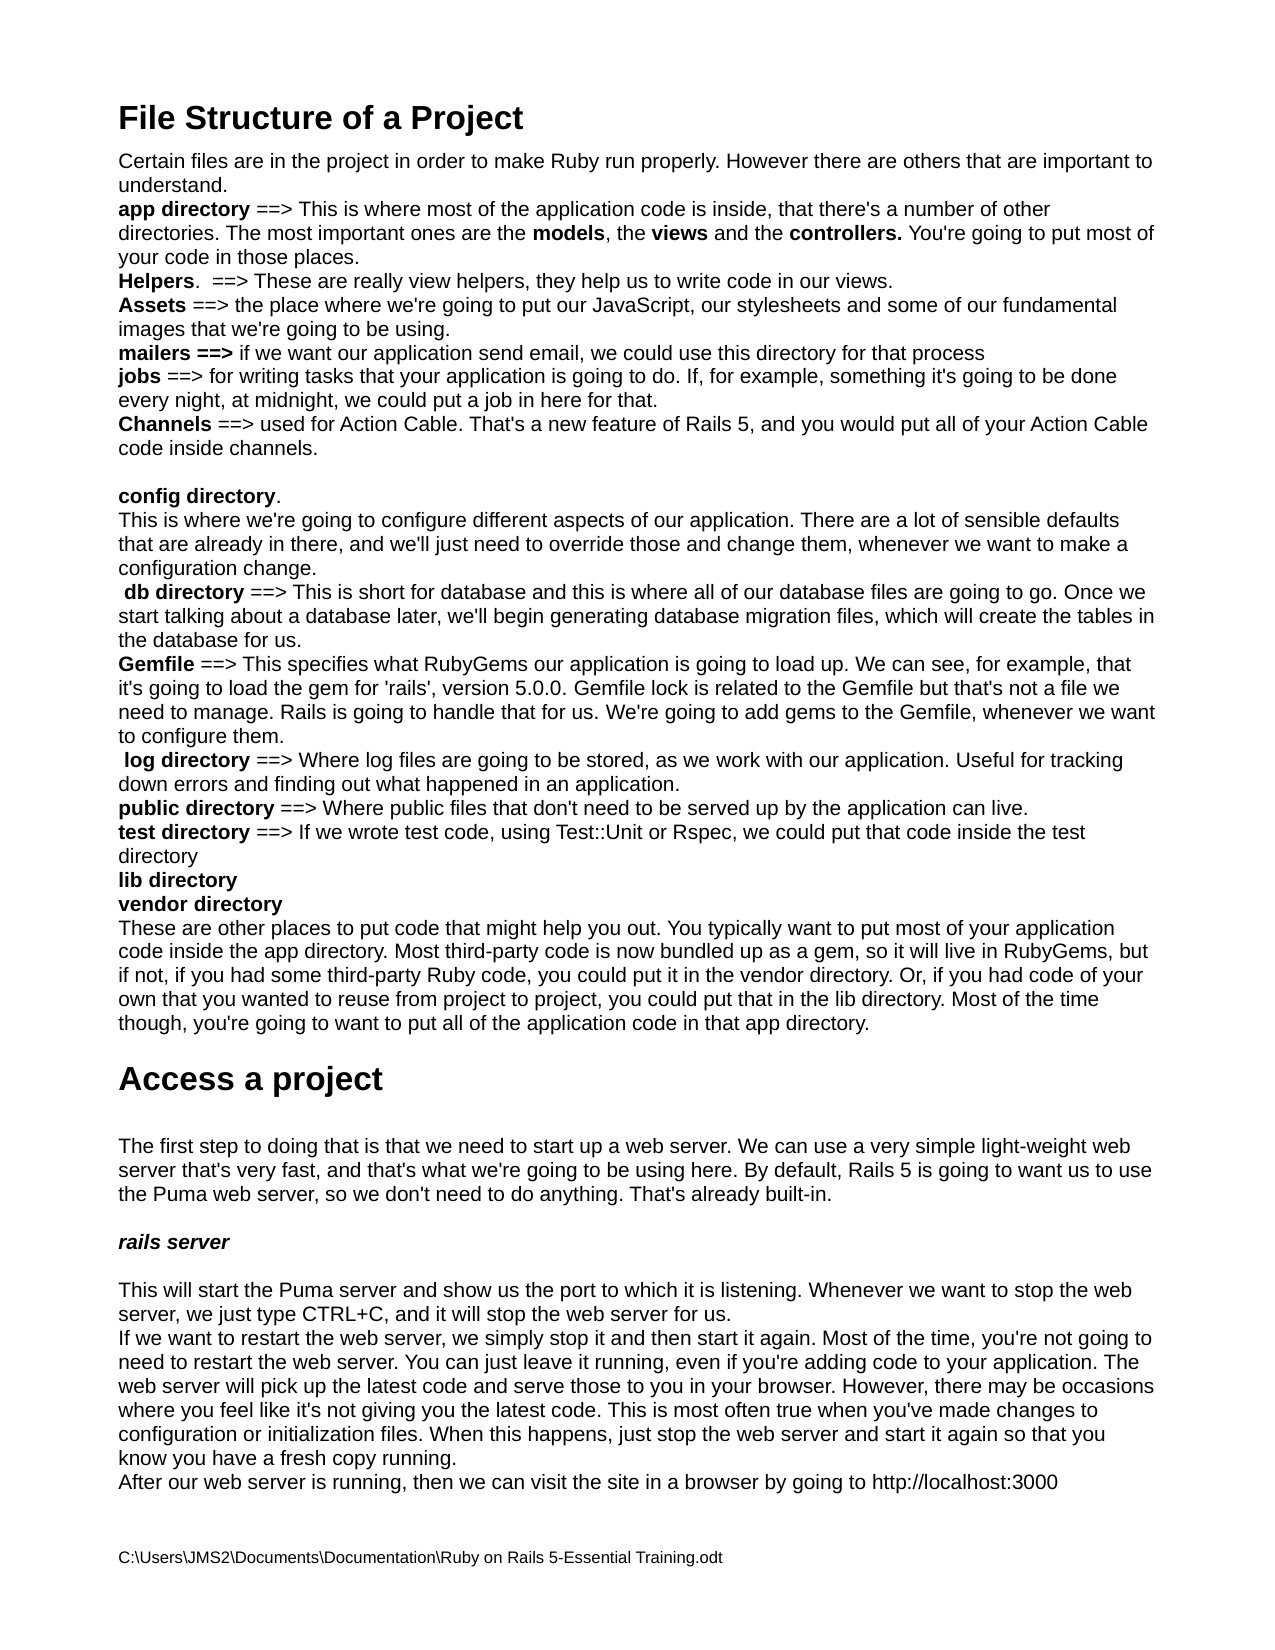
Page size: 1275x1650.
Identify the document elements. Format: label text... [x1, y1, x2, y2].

text Helpers. ==> These are really view helpers, they help us to write code in our views. [118, 268, 1157, 292]
subtitle Access a project [118, 1059, 1157, 1098]
text This is where we're going to configure different aspects of our application. There are a lot of sensible defaults that are already in there, and we'll just need to override those and change them, whenever we want to make a configuration change. [118, 508, 1157, 580]
text app directory ==> This is where most of the application code is inside, that there's a number of other directories. The most important ones are the models, the views and the controllers. You're going to put most of your code in those places. [118, 197, 1157, 268]
text After our web server is running, then we can visit the site in a browser by going to http://localhost:3000 [118, 1469, 1157, 1493]
text db directory ==> This is short for database and this is where all of our database files are going to go. Once we start talking about a database later, we'll begin generating database migration files, which will create the tables in the database for us. [118, 580, 1157, 652]
text This will start the Puma server and show us the port to which it is listening. Whenever we want to stop the web server, we just type CTRL+C, and it will stop the web server for us. [118, 1278, 1157, 1326]
text lib directory [118, 867, 1157, 891]
text Assets ==> the place where we're going to put our JavaScript, our stylesheets and some of our fundamental images that we're going to be using. [118, 292, 1157, 340]
text Gemfile ==> This specifies what RubyGems our application is going to load up. We can see, for example, that it's going to load the gem for 'rails', version 5.0.0. Gemfile lock is related to the Gemfile but that's not a file we need to manage. Rails is going to handle that for us. We're going to add gems to the Gemfile, whenever we want to configure them. [118, 652, 1157, 748]
text public directory ==> Where public files that don't need to be served up by the application can live. [118, 796, 1157, 819]
text The first step to doing that is that we need to start up a web server. We can use a very simple light-weight web server that's very fast, and that's what we're going to be using here. By default, Rails 5 is going to want us to use the Puma web server, so we don't need to do anything. That's already built-in. [118, 1134, 1157, 1206]
text log directory ==> Where log files are going to be stored, as we work with our application. Useful for tracking down errors and finding out what happened in an application. [118, 748, 1157, 796]
text config directory. [118, 484, 1157, 508]
text vendor directory [118, 891, 1157, 915]
text Certain files are in the project in order to make Ruby run properly. However there are others that are important to understand. [118, 149, 1157, 197]
text jobs ==> for writing tasks that your application is going to do. If, for example, something it's going to be done every night, at midnight, we could put a job in here for that. [118, 364, 1157, 412]
text If we want to restart the web server, we simply stop it and then start it again. Most of the time, you're not going to need to restart the web server. You can just leave it running, even if you're adding code to your application. The web server will pick up the latest code and serve those to you in your browser. However, there may be occasions where you feel like it's not giving you the latest code. This is most often true when you've made changes to configuration or initialization files. When this happens, just stop the web server and start it again so that you know you have a fresh copy running. [118, 1326, 1157, 1469]
text test directory ==> If we wrote test code, using Test::Unit or Rspec, we could put that code inside the test directory [118, 819, 1157, 867]
text These are other places to put code that might help you out. You typically want to put most of your application code inside the app directory. Most third-party code is now bundled up as a gem, so it will live in RubyGems, but if not, if you had some third-party Ruby code, you could put it in the vendor directory. Or, if you had code of your own that you wanted to reuse from project to project, you could put that in the lib directory. Most of the time though, you're going to want to put all of the application code in that app directory. [118, 915, 1157, 1035]
subtitle File Structure of a Project [118, 98, 1157, 136]
text mailers ==> if we want our application send email, we could use this directory for that process [118, 340, 1157, 364]
text Channels ==> used for Action Cable. That's a new feature of Rails 5, and you would put all of your Action Cable code inside channels. [118, 412, 1157, 460]
text rails server [118, 1230, 1157, 1254]
